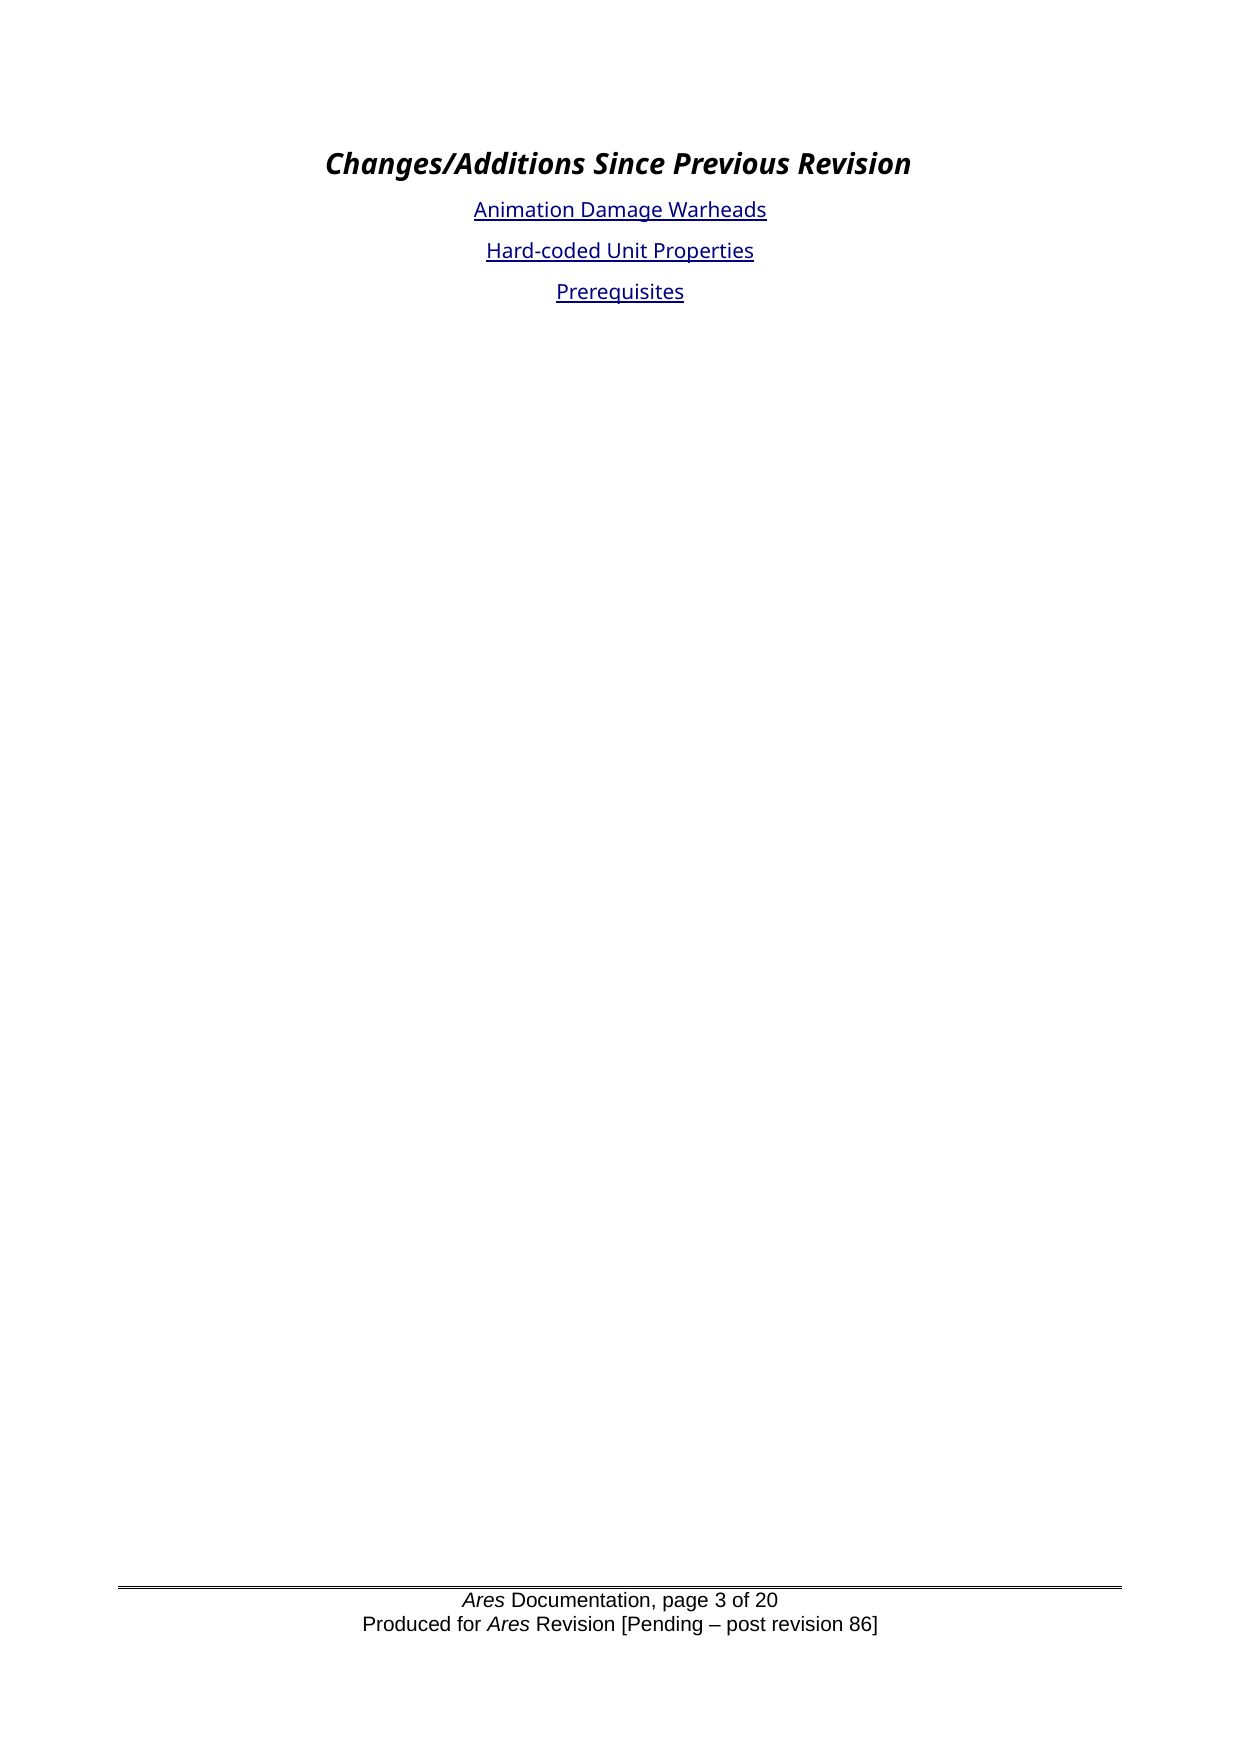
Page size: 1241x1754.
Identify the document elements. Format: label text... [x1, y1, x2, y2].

subtitle Changes/Additions Since Previous Revision [118, 143, 1122, 183]
text Hard-coded Unit Properties [118, 236, 1122, 265]
text Prerequisites [118, 277, 1122, 306]
text Animation Damage Warheads [118, 195, 1122, 224]
